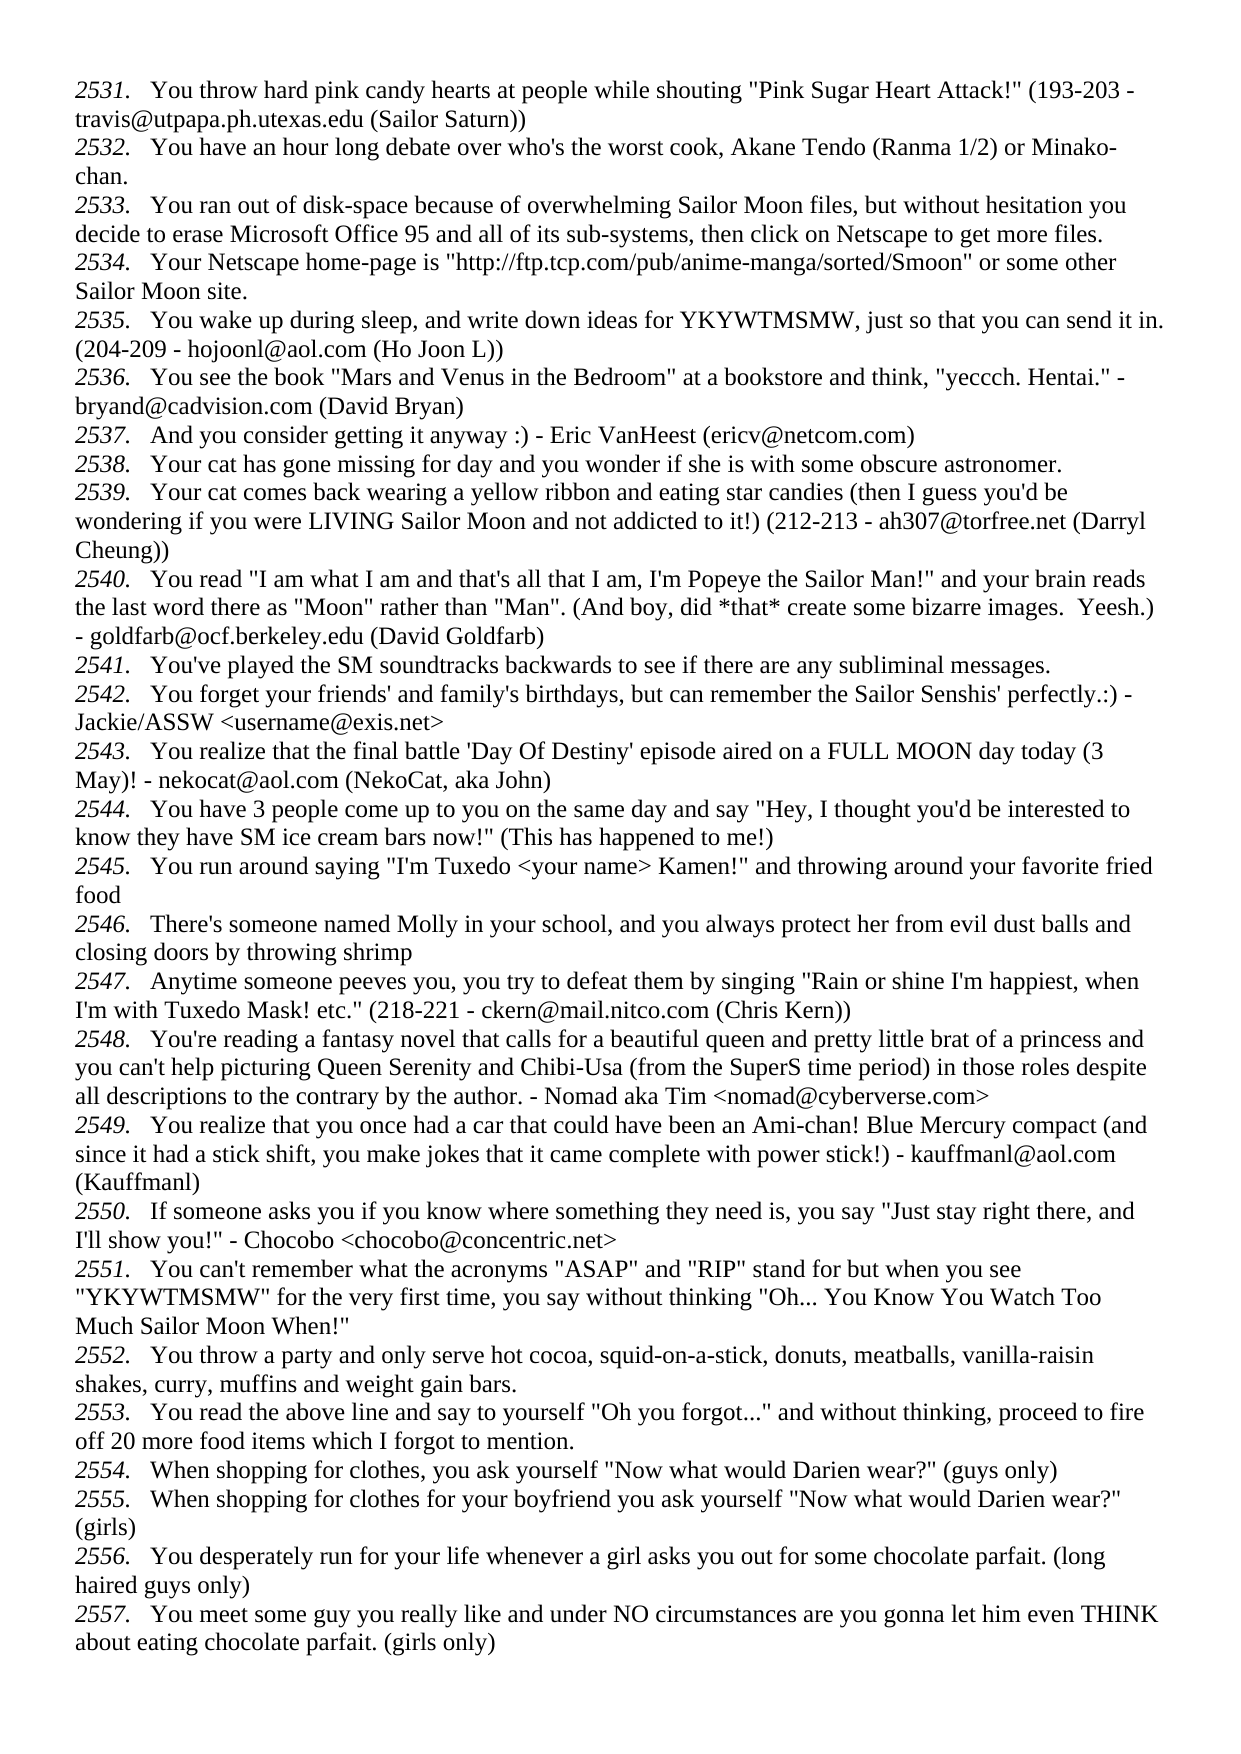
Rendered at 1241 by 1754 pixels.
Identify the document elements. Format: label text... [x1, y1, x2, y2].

list You realize that the final battle 'Day Of Destiny' episode aired on a FULL MOON day today (3 May)! - nekocat@aol.com (NekoCat, aka John) [75, 736, 1165, 794]
list Your cat comes back wearing a yellow ribbon and eating star candies (then I guess you'd be wondering if you were LIVING Sailor Moon and not addicted to it!) (212-213 - ah307@torfree.net (Darryl Cheung)) [75, 477, 1165, 564]
list If someone asks you if you know where something they need is, you say "Just stay right there, and I'll show you!" - Chocobo <chocobo@concentric.net> [75, 1196, 1165, 1254]
list You read "I am what I am and that's all that I am, I'm Popeye the Sailor Man!" and your brain reads the last word there as "Moon" rather than "Man". (And boy, did *that* create some bizarre images. Yeesh.) - goldfarb@ocf.berkeley.edu (David Goldfarb) [75, 564, 1165, 650]
list You wake up during sleep, and write down ideas for YKYWTMSMW, just so that you can send it in. (204-209 - hojoonl@aol.com (Ho Joon L)) [75, 305, 1165, 362]
list You have 3 people come up to you on the same day and say "Hey, I thought you'd be interested to know they have SM ice cream bars now!" (This has happened to me!) [75, 794, 1165, 851]
list You're reading a fantasy novel that calls for a beautiful queen and pretty little brat of a princess and you can't help picturing Queen Serenity and Chibi-Usa (from the SuperS time period) in those roles despite all descriptions to the contrary by the author. - Nomad aka Tim <nomad@cyberverse.com> [75, 1024, 1165, 1110]
list You meet some guy you really like and under NO circumstances are you gonna let him even THINK about eating chocolate parfait. (girls only) [75, 1599, 1165, 1656]
list You run around saying "I'm Tuxedo <your name> Kamen!" and throwing around your favorite fried food [75, 851, 1165, 909]
list You throw a party and only serve hot cocoa, squid-on-a-stick, donuts, meatballs, vanilla-raisin shakes, curry, muffins and weight gain bars. [75, 1340, 1165, 1397]
list You forget your friends' and family's birthdays, but can remember the Sailor Senshis' perfectly.:) - Jackie/ASSW <username@exis.net> [75, 679, 1165, 736]
list You see the book "Mars and Venus in the Bedroom" at a bookstore and think, "yeccch. Hentai." - bryand@cadvision.com (David Bryan) [75, 362, 1165, 420]
list You realize that you once had a car that could have been an Ami-chan! Blue Mercury compact (and since it had a stick shift, you make jokes that it came complete with power stick!) - kauffmanl@aol.com (Kauffmanl) [75, 1110, 1165, 1196]
list Your Netscape home-page is "http://ftp.tcp.com/pub/anime-manga/sorted/Smoon" or some other Sailor Moon site. [75, 247, 1165, 305]
list You desperately run for your life whenever a girl asks you out for some chocolate parfait. (long haired guys only) [75, 1541, 1165, 1599]
list When shopping for clothes, you ask yourself "Now what would Darien wear?" (guys only) [75, 1455, 1165, 1484]
list And you consider getting it anyway :) - Eric VanHeest (ericv@netcom.com) [75, 420, 1165, 449]
list You ran out of disk-space because of overwhelming Sailor Moon files, but without hesitation you decide to erase Microsoft Office 95 and all of its sub-systems, then click on Netscape to get more files. [75, 190, 1165, 247]
list When shopping for clothes for your boyfriend you ask yourself "Now what would Darien wear?" (girls) [75, 1484, 1165, 1541]
list You can't remember what the acronyms "ASAP" and "RIP" stand for but when you see "YKYWTMSMW" for the very first time, you say without thinking "Oh... You Know You Watch Too Much Sailor Moon When!" [75, 1254, 1165, 1340]
list Anytime someone peeves you, you try to defeat them by singing "Rain or shine I'm happiest, when I'm with Tuxedo Mask! etc." (218-221 - ckern@mail.nitco.com (Chris Kern)) [75, 966, 1165, 1024]
list You've played the SM soundtracks backwards to see if there are any subliminal messages. [75, 650, 1165, 679]
list There's someone named Molly in your school, and you always protect her from evil dust balls and closing doors by throwing shrimp [75, 909, 1165, 966]
list You have an hour long debate over who's the worst cook, Akane Tendo (Ranma 1/2) or Minako-chan. [75, 132, 1165, 190]
list Your cat has gone missing for day and you wonder if she is with some obscure astronomer. [75, 449, 1165, 477]
list You read the above line and say to yourself "Oh you forgot..." and without thinking, proceed to fire off 20 more food items which I forgot to mention. [75, 1397, 1165, 1455]
list You throw hard pink candy hearts at people while shouting "Pink Sugar Heart Attack!" (193-203 - travis@utpapa.ph.utexas.edu (Sailor Saturn)) [75, 75, 1165, 132]
